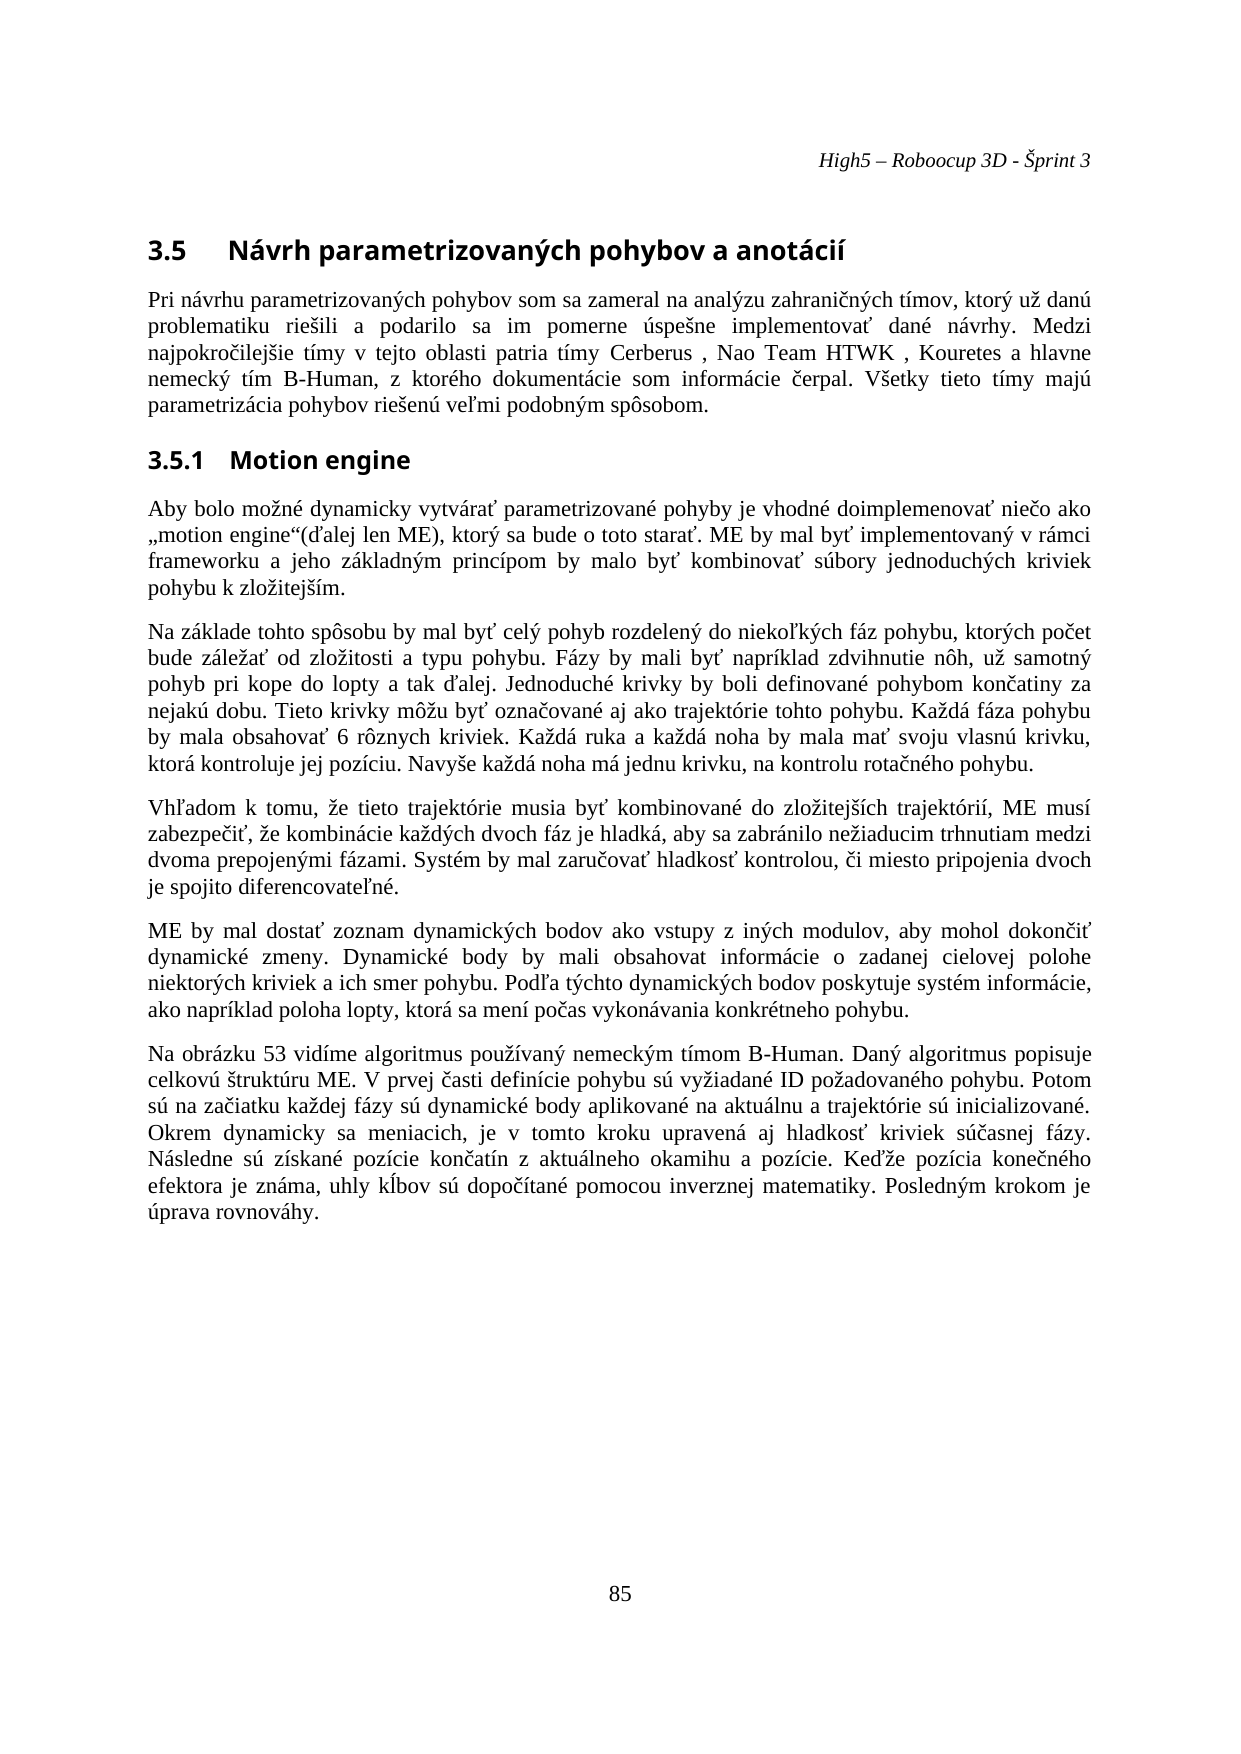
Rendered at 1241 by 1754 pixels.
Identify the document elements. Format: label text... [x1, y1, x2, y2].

text Pri návrhu parametrizovaných pohybov som sa zameral na analýzu zahraničných tímov, ktorý už danú problematiku riešili a podarilo sa im pomerne úspešne implementovať dané návrhy. Medzi najpokročilejšie tímy v tejto oblasti patria tímy Cerberus , Nao Team HTWK , Kouretes a hlavne nemecký tím B-Human, z ktorého dokumentácie som informácie čerpal. Všetky tieto tímy majú parametrizácia pohybov riešenú veľmi podobným spôsobom. [148, 286, 1093, 418]
subtitle Návrh parametrizovaných pohybov a anotácií [148, 232, 1093, 268]
text Na obrázku 53 vidíme algoritmus používaný nemeckým tímom B-Human. Daný algoritmus popisuje celkovú štruktúru ME. V prvej časti definície pohybu sú vyžiadané ID požadovaného pohybu. Potom sú na začiatku každej fázy sú dynamické body aplikované na aktuálnu a trajektórie sú inicializované. Okrem dynamicky sa meniacich, je v tomto kroku upravená aj hladkosť kriviek súčasnej fázy. Následne sú získané pozície končatín z aktuálneho okamihu a pozície. Keďže pozícia konečného efektora je známa, uhly kĺbov sú dopočítané pomocou inverznej matematiky. Posledným krokom je úprava rovnováhy. [148, 1040, 1093, 1224]
text Aby bolo možné dynamicky vytvárať parametrizované pohyby je vhodné doimplemenovať niečo ako „motion engine“(ďalej len ME), ktorý sa bude o toto starať. ME by mal byť implementovaný v rámci frameworku a jeho základným princípom by malo byť kombinovať súbory jednoduchých kriviek pohybu k zložitejším. [148, 495, 1093, 600]
text ME by mal dostať zoznam dynamických bodov ako vstupy z iných modulov, aby mohol dokončiť dynamické zmeny. Dynamické body by mali obsahovat informácie o zadanej cielovej polohe niektorých kriviek a ich smer pohybu. Podľa týchto dynamických bodov poskytuje systém informácie, ako napríklad poloha lopty, ktorá sa mení počas vykonávania konkrétneho pohybu. [148, 917, 1093, 1022]
text Vhľadom k tomu, že tieto trajektórie musia byť kombinované do zložitejších trajektórií, ME musí zabezpečiť, že kombinácie každých dvoch fáz je hladká, aby sa zabránilo nežiaducim trhnutiam medzi dvoma prepojenými fázami. Systém by mal zaručovať hladkosť kontrolou, či miesto pripojenia dvoch je spojito diferencovateľné. [148, 794, 1093, 899]
subtitle Motion engine [148, 443, 1093, 477]
text Na základe tohto spôsobu by mal byť celý pohyb rozdelený do niekoľkých fáz pohybu, ktorých počet bude záležať od zložitosti a typu pohybu. Fázy by mali byť napríklad zdvihnutie nôh, už samotný pohyb pri kope do lopty a tak ďalej. Jednoduché krivky by boli definované pohybom končatiny za nejakú dobu. Tieto krivky môžu byť označované aj ako trajektórie tohto pohybu. Každá fáza pohybu by mala obsahovať 6 rôznych kriviek. Každá ruka a každá noha by mala mať svoju vlasnú krivku, ktorá kontroluje jej pozíciu. Navyše každá noha má jednu krivku, na kontrolu rotačného pohybu. [148, 618, 1093, 776]
